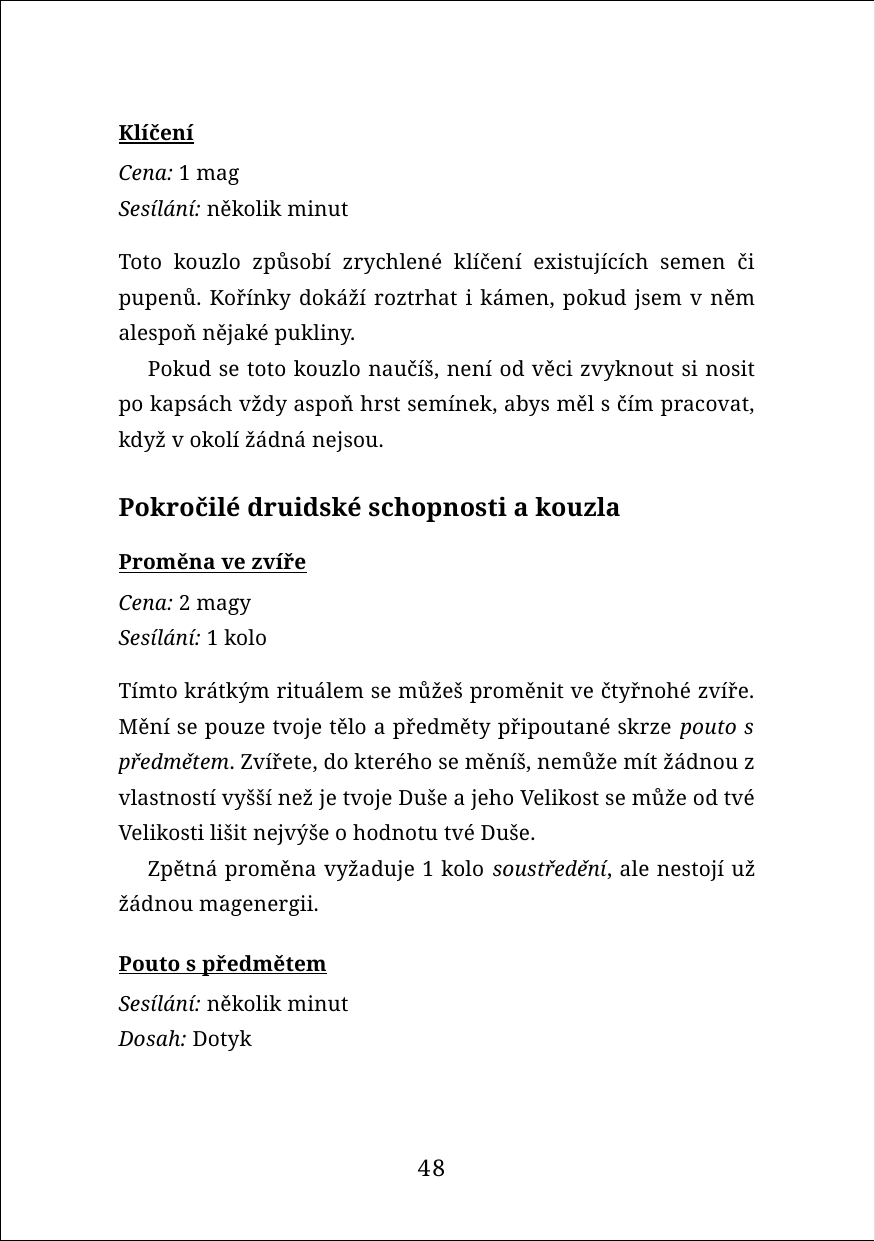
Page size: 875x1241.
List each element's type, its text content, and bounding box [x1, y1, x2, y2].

subtitle Klíčení [118, 118, 756, 147]
subtitle Pokročilé druidské schopnosti a kouzla [118, 490, 756, 524]
subtitle Pouto s předmětem [118, 949, 756, 977]
text Cena: 1 mag Sesílání: několik minut [118, 158, 756, 222]
subtitle Proměna ve zvíře [118, 547, 756, 576]
text Cena: 2 magy Sesílání: 1 kolo [118, 588, 756, 652]
text Tímto krátkým rituálem se můžeš proměnit ve čtyřnohé zvíře. Mění se pouze tvoje tělo a předměty připoutané skrze pouto s předmětem. Zvířete, do kterého se měníš, nemůže mít žádnou z vlastností vyšší než je tvoje Duše a jeho Velikost se může od tvé Velikosti lišit nejvýše o hodnotu tvé Duše. Zpětná proměna vyžaduje 1 kolo soustředění, ale nestojí už žádnou magenergii. [118, 676, 756, 918]
text Sesílání: několik minut Dosah: Dotyk [118, 989, 756, 1053]
text Toto kouzlo způsobí zrychlené klíčení existujících semen či pupenů. Kořínky dokáží roztrhat i kámen, pokud jsem v něm alespoň nějaké pukliny. Pokud se toto kouzlo naučíš, není od věci zvyknout si nosit po kapsách vždy aspoň hrst semínek, abys měl s čím pracovat, když v okolí žádná nejsou. [118, 247, 756, 453]
